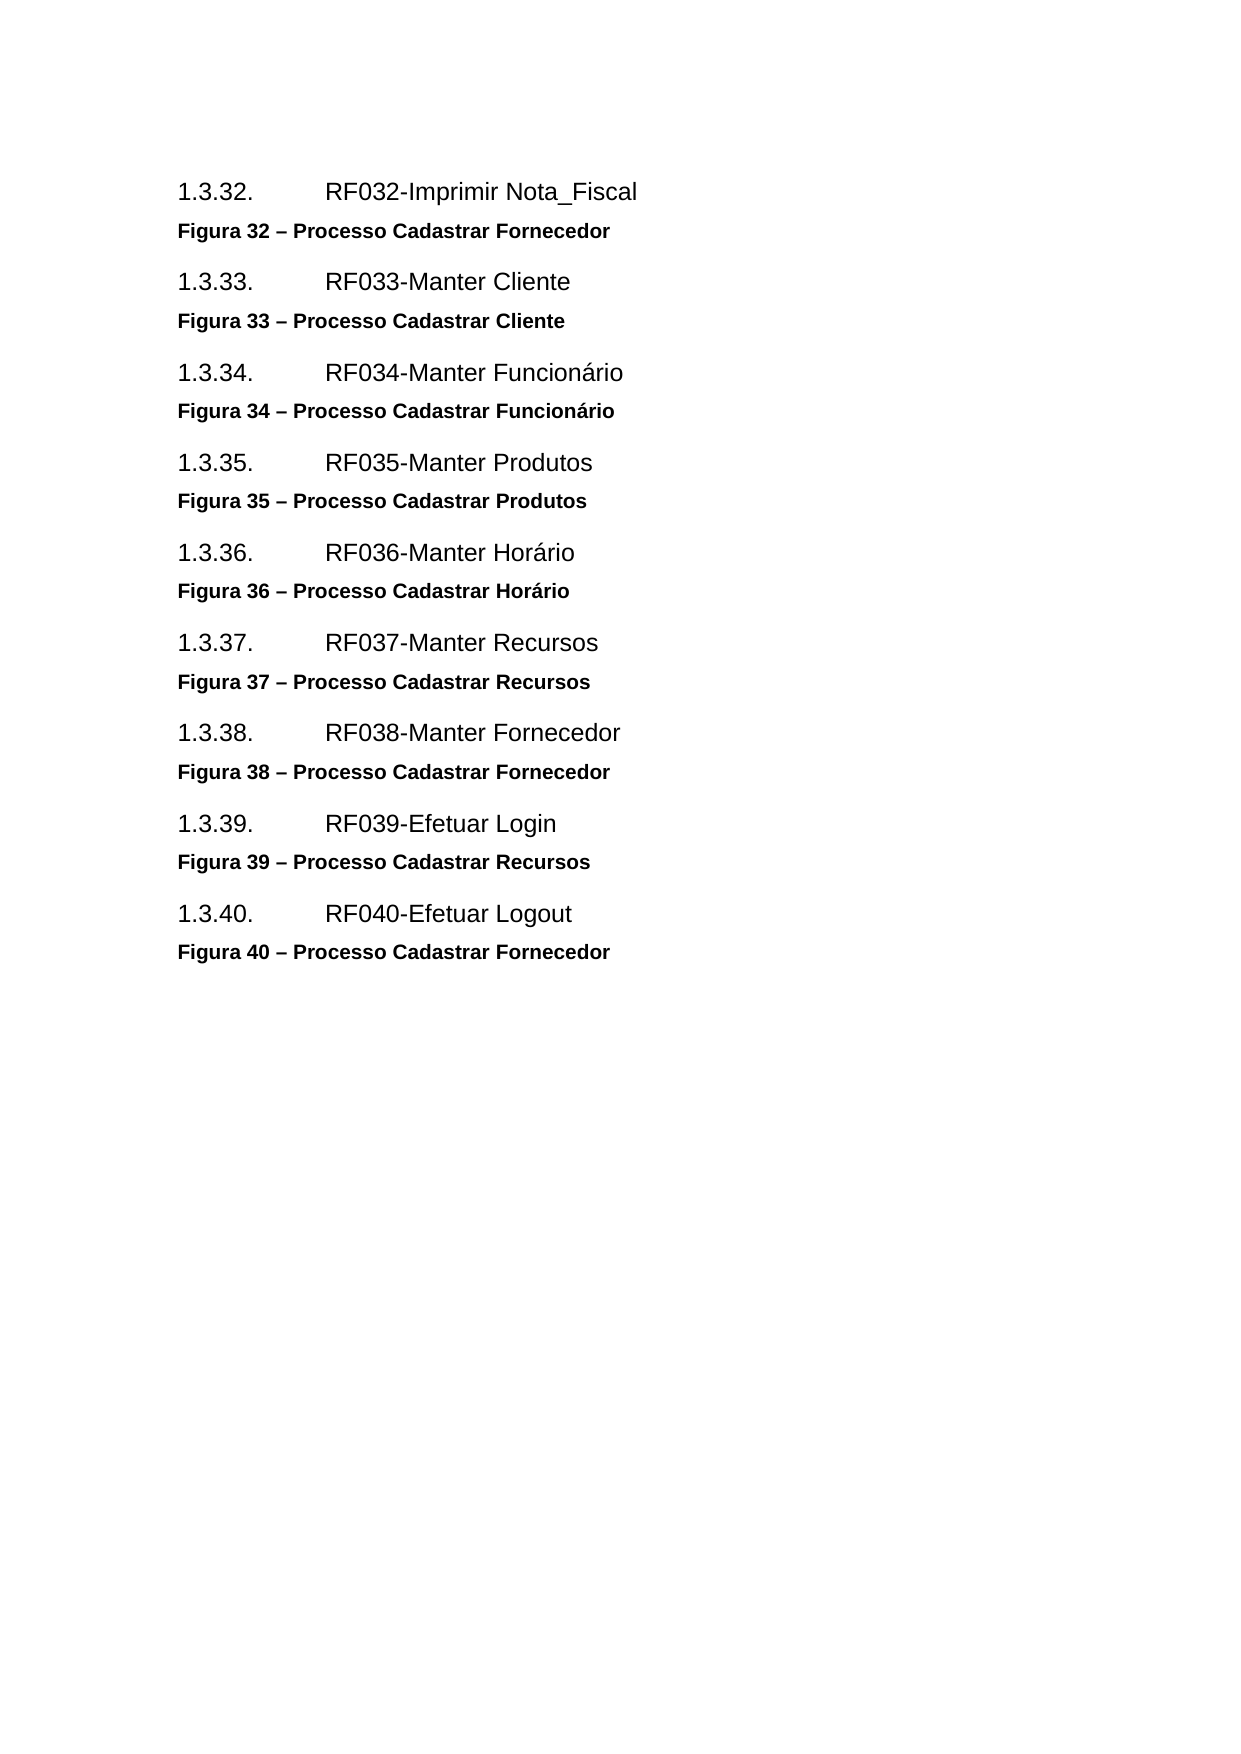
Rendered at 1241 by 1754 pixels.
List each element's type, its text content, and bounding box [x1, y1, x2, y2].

subtitle RF039-Efetuar Login [177, 809, 1122, 837]
text Figura 36 – Processo Cadastrar Horário [177, 579, 1122, 603]
subtitle RF033-Manter Cliente [177, 267, 1122, 296]
subtitle RF037-Manter Recursos [177, 628, 1122, 657]
subtitle RF035-Manter Produtos [177, 448, 1122, 477]
subtitle RF032-Imprimir Nota_Fiscal [177, 177, 1122, 206]
subtitle RF036-Manter Horário [177, 538, 1122, 567]
text Figura 33 – Processo Cadastrar Cliente [177, 309, 1122, 333]
text Figura 40 – Processo Cadastrar Fornecedor [177, 940, 1122, 964]
subtitle RF040-Efetuar Logout [177, 899, 1122, 928]
text Figura 35 – Processo Cadastrar Produtos [177, 489, 1122, 513]
subtitle RF038-Manter Fornecedor [177, 718, 1122, 747]
text Figura 34 – Processo Cadastrar Funcionário [177, 399, 1122, 423]
text Figura 37 – Processo Cadastrar Recursos [177, 669, 1122, 693]
text Figura 32 – Processo Cadastrar Fornecedor [177, 218, 1122, 242]
text Figura 38 – Processo Cadastrar Fornecedor [177, 760, 1122, 784]
text Figura 39 – Processo Cadastrar Recursos [177, 850, 1122, 874]
subtitle RF034-Manter Funcionário [177, 358, 1122, 386]
